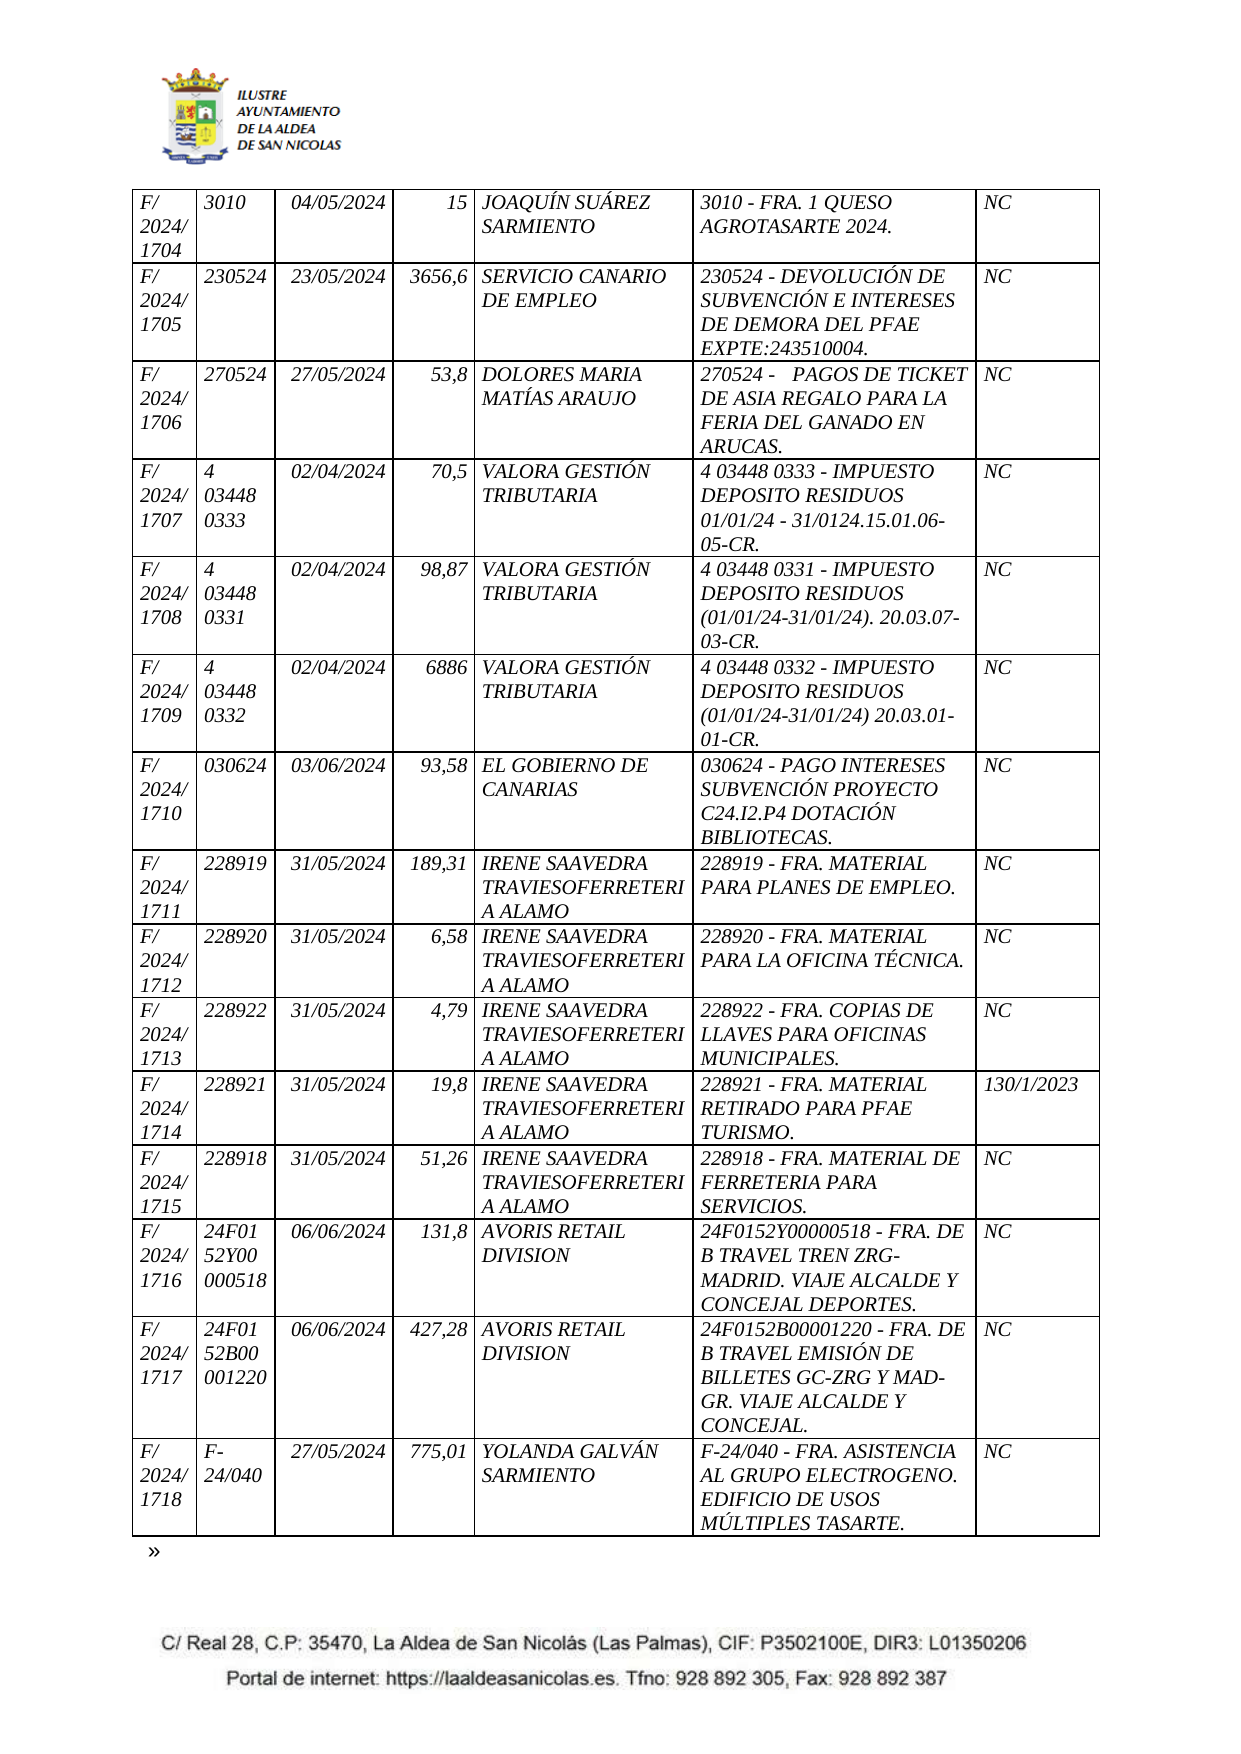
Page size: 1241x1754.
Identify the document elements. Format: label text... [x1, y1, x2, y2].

table_cell 228920 [197, 925, 274, 997]
table_cell F/2024/1717 [133, 1317, 196, 1437]
table_cell F/2024/1711 [133, 851, 196, 923]
table_cell 06/06/2024 [276, 1317, 392, 1437]
table_cell 427,28 [394, 1317, 474, 1437]
table_cell 31/05/2024 [276, 925, 392, 997]
table_cell 228919 [197, 851, 274, 923]
table_cell F/2024/1718 [133, 1439, 196, 1535]
table_cell F-24/040 [197, 1439, 274, 1535]
table_cell 131,8 [394, 1220, 474, 1316]
table_cell 230524 [197, 264, 274, 360]
table_cell NC [977, 362, 1099, 458]
table_cell F/2024/1716 [133, 1220, 196, 1316]
table_cell 270524 - PAGOS DE TICKET DE ASIA REGALO PARA LA FERIA DEL GANADO EN ARUCAS. [694, 362, 975, 458]
table_cell NC [977, 753, 1099, 849]
table_cell F/2024/1714 [133, 1072, 196, 1144]
table_cell 03/06/2024 [276, 753, 392, 849]
table_cell F/2024/1706 [133, 362, 196, 458]
table_cell NC [977, 655, 1099, 751]
table_cell NC [977, 264, 1099, 360]
table_cell 228921 - FRA. MATERIAL RETIRADO PARA PFAE TURISMO. [694, 1072, 975, 1144]
table_cell IRENE SAAVEDRA TRAVIESOFERRETERIA ALAMO [475, 1146, 692, 1218]
table_cell NC [977, 1439, 1099, 1535]
table_cell 4 03448 0332 [197, 655, 274, 751]
table_cell F/2024/1704 [133, 190, 196, 262]
table_cell 228918 [197, 1146, 274, 1218]
table_cell 6,58 [394, 925, 474, 997]
table_cell F/2024/1707 [133, 460, 196, 556]
table_cell IRENE SAAVEDRA TRAVIESOFERRETERIA ALAMO [475, 1072, 692, 1144]
table_cell 24F0152B00001220 - FRA. DE B TRAVEL EMISIÓN DE BILLETES GC-ZRG Y MAD-GR. VIAJE ALCALDE Y CONCEJAL. [694, 1317, 975, 1437]
table_cell VALORA GESTIÓN TRIBUTARIA [475, 557, 692, 653]
table_cell NC [977, 460, 1099, 556]
table_cell 93,58 [394, 753, 474, 849]
table_cell F/2024/1705 [133, 264, 196, 360]
table_cell 030624 - PAGO INTERESES SUBVENCIÓN PROYECTO C24.I2.P4 DOTACIÓN BIBLIOTECAS. [694, 753, 975, 849]
text » [148, 1537, 1093, 1563]
table_cell AVORIS RETAIL DIVISION [475, 1317, 692, 1437]
table_cell EL GOBIERNO DE CANARIAS [475, 753, 692, 849]
table_cell NC [977, 1220, 1099, 1316]
table_cell AVORIS RETAIL DIVISION [475, 1220, 692, 1316]
table_cell 4,79 [394, 998, 474, 1070]
table_cell 4 03448 0333 - IMPUESTO DEPOSITO RESIDUOS 01/01/24 - 31/0124.15.01.06-05-CR. [694, 460, 975, 556]
table_cell 24F0152B00001220 [197, 1317, 274, 1437]
table_cell 4 03448 0331 - IMPUESTO DEPOSITO RESIDUOS (01/01/24-31/01/24). 20.03.07-03-CR. [694, 557, 975, 653]
table_cell 98,87 [394, 557, 474, 653]
table_cell F/2024/1709 [133, 655, 196, 751]
table_cell 775,01 [394, 1439, 474, 1535]
table_cell YOLANDA GALVÁN SARMIENTO [475, 1439, 692, 1535]
table_cell 06/06/2024 [276, 1220, 392, 1316]
table_cell F/2024/1710 [133, 753, 196, 849]
table_cell IRENE SAAVEDRA TRAVIESOFERRETERIA ALAMO [475, 998, 692, 1070]
table_cell 24F0152Y00000518 [197, 1220, 274, 1316]
table_cell 3010 [197, 190, 274, 262]
table_cell 228920 - FRA. MATERIAL PARA LA OFICINA TÉCNICA. [694, 925, 975, 997]
table_cell NC [977, 1317, 1099, 1437]
table_cell 51,26 [394, 1146, 474, 1218]
picture [149, 1627, 1034, 1694]
table_cell NC [977, 1146, 1099, 1218]
table_cell 4 03448 0333 [197, 460, 274, 556]
table_cell 31/05/2024 [276, 851, 392, 923]
table_cell F/2024/1712 [133, 925, 196, 997]
table_cell NC [977, 925, 1099, 997]
table_cell 23/05/2024 [276, 264, 392, 360]
table_cell 04/05/2024 [276, 190, 392, 262]
table_cell 6886 [394, 655, 474, 751]
table_cell 228922 [197, 998, 274, 1070]
table_cell 31/05/2024 [276, 998, 392, 1070]
table_cell 31/05/2024 [276, 1072, 392, 1144]
table_cell 02/04/2024 [276, 655, 392, 751]
table_cell 270524 [197, 362, 274, 458]
table_cell 31/05/2024 [276, 1146, 392, 1218]
table_cell NC [977, 190, 1099, 262]
table_cell 228919 - FRA. MATERIAL PARA PLANES DE EMPLEO. [694, 851, 975, 923]
table_cell F/2024/1715 [133, 1146, 196, 1218]
table_cell DOLORES MARIA MATÍAS ARAUJO [475, 362, 692, 458]
table_cell 15 [394, 190, 474, 262]
table_cell NC [977, 998, 1099, 1070]
table_cell VALORA GESTIÓN TRIBUTARIA [475, 460, 692, 556]
picture [148, 60, 357, 172]
table_cell IRENE SAAVEDRA TRAVIESOFERRETERIA ALAMO [475, 851, 692, 923]
table_cell NC [977, 851, 1099, 923]
table_cell IRENE SAAVEDRA TRAVIESOFERRETERIA ALAMO [475, 925, 692, 997]
table_cell F/2024/1713 [133, 998, 196, 1070]
table_cell 4 03448 0331 [197, 557, 274, 653]
table_cell 230524 - DEVOLUCIÓN DE SUBVENCIÓN E INTERESES DE DEMORA DEL PFAE EXPTE:243510004. [694, 264, 975, 360]
table_cell 19,8 [394, 1072, 474, 1144]
table_cell 3656,6 [394, 264, 474, 360]
table_cell 189,31 [394, 851, 474, 923]
table_cell 4 03448 0332 - IMPUESTO DEPOSITO RESIDUOS (01/01/24-31/01/24) 20.03.01-01-CR. [694, 655, 975, 751]
table_cell NC [977, 557, 1099, 653]
table_cell 70,5 [394, 460, 474, 556]
table_cell VALORA GESTIÓN TRIBUTARIA [475, 655, 692, 751]
table_cell 030624 [197, 753, 274, 849]
table_cell 3010 - FRA. 1 QUESO AGROTASARTE 2024. [694, 190, 975, 262]
table_cell 02/04/2024 [276, 460, 392, 556]
table_cell 228922 - FRA. COPIAS DE LLAVES PARA OFICINAS MUNICIPALES. [694, 998, 975, 1070]
table_cell F/2024/1708 [133, 557, 196, 653]
table_cell 228918 - FRA. MATERIAL DE FERRETERIA PARA SERVICIOS. [694, 1146, 975, 1218]
table_cell 130/1/2023 [977, 1072, 1099, 1144]
table_cell 53,8 [394, 362, 474, 458]
table_cell F-24/040 - FRA. ASISTENCIA AL GRUPO ELECTROGENO. EDIFICIO DE USOS MÚLTIPLES TASARTE. [694, 1439, 975, 1535]
table_cell 24F0152Y00000518 - FRA. DE B TRAVEL TREN ZRG-MADRID. VIAJE ALCALDE Y CONCEJAL DEPORTES. [694, 1220, 975, 1316]
table_cell JOAQUÍN SUÁREZ SARMIENTO [475, 190, 692, 262]
table_cell SERVICIO CANARIO DE EMPLEO [475, 264, 692, 360]
table_cell 27/05/2024 [276, 1439, 392, 1535]
table_cell 228921 [197, 1072, 274, 1144]
table_cell 27/05/2024 [276, 362, 392, 458]
table_cell 02/04/2024 [276, 557, 392, 653]
